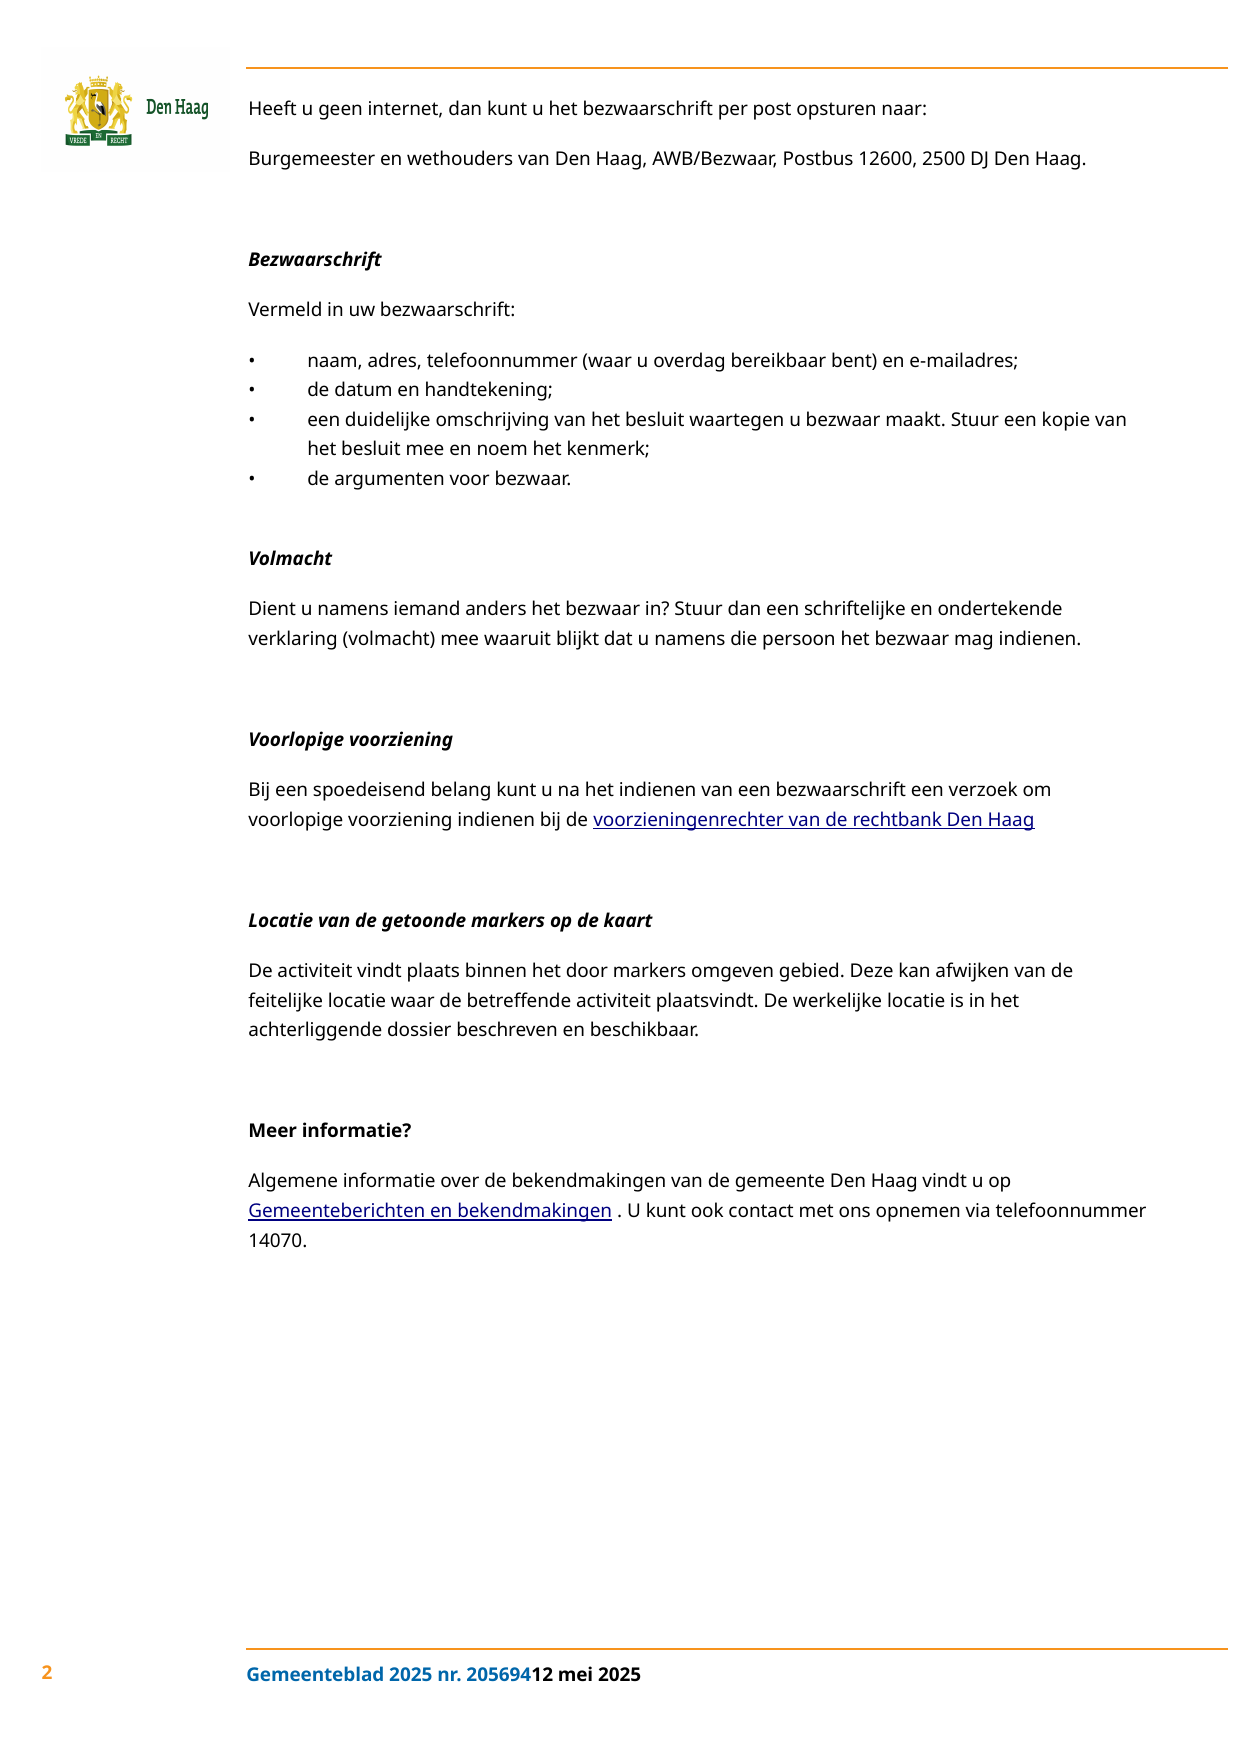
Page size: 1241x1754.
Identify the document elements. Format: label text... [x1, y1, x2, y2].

picture [41, 47, 231, 172]
text Burgemeester en wethouders van Den Haag, AWB/Bezwaar, Postbus 12600, 2500 DJ Den Haag. [248, 145, 1152, 171]
text Algemene informatie over de bekendmakingen van de gemeente Den Haag vindt u op Gemeenteberichten en bekendmakingen . U kunt ook contact met ons opnemen via telefoonnummer 14070. [248, 1168, 1152, 1253]
list de argumenten voor bezwaar. [248, 465, 1152, 491]
text Meer informatie? [248, 1117, 1152, 1143]
list de datum en handtekening; [248, 376, 1152, 402]
text Locatie van de getoonde markers op de kaart [248, 907, 1152, 933]
text Volmacht [248, 545, 1152, 571]
text Heeft u geen internet, dan kunt u het bezwaarschrift per post opsturen naar: [248, 95, 1152, 121]
text De activiteit vindt plaats binnen het door markers omgeven gebied. Deze kan afwijken van de feitelijke locatie waar de betreffende activiteit plaatsvindt. De werkelijke locatie is in het achterliggende dossier beschreven en beschikbaar. [248, 957, 1152, 1042]
list naam, adres, telefoonnummer (waar u overdag bereikbaar bent) en e-mailadres; [248, 347, 1152, 373]
text Vermeld in uw bezwaarschrift: [248, 296, 1152, 322]
list een duidelijke omschrijving van het besluit waartegen u bezwaar maakt. Stuur een kopie van het besluit mee en noem het kenmerk; [248, 406, 1152, 461]
text Bij een spoedeisend belang kunt u na het indienen van een bezwaarschrift een verzoek om voorlopige voorziening indienen bij de voorzieningenrechter van de rechtbank Den Haag [248, 776, 1152, 832]
text Voorlopige voorziening [248, 726, 1152, 752]
text Dient u namens iemand anders het bezwaar in? Stuur dan een schriftelijke en ondertekende verklaring (volmacht) mee waaruit blijkt dat u namens die persoon het bezwaar mag indienen. [248, 596, 1152, 651]
text Bezwaarschrift [248, 246, 1152, 272]
